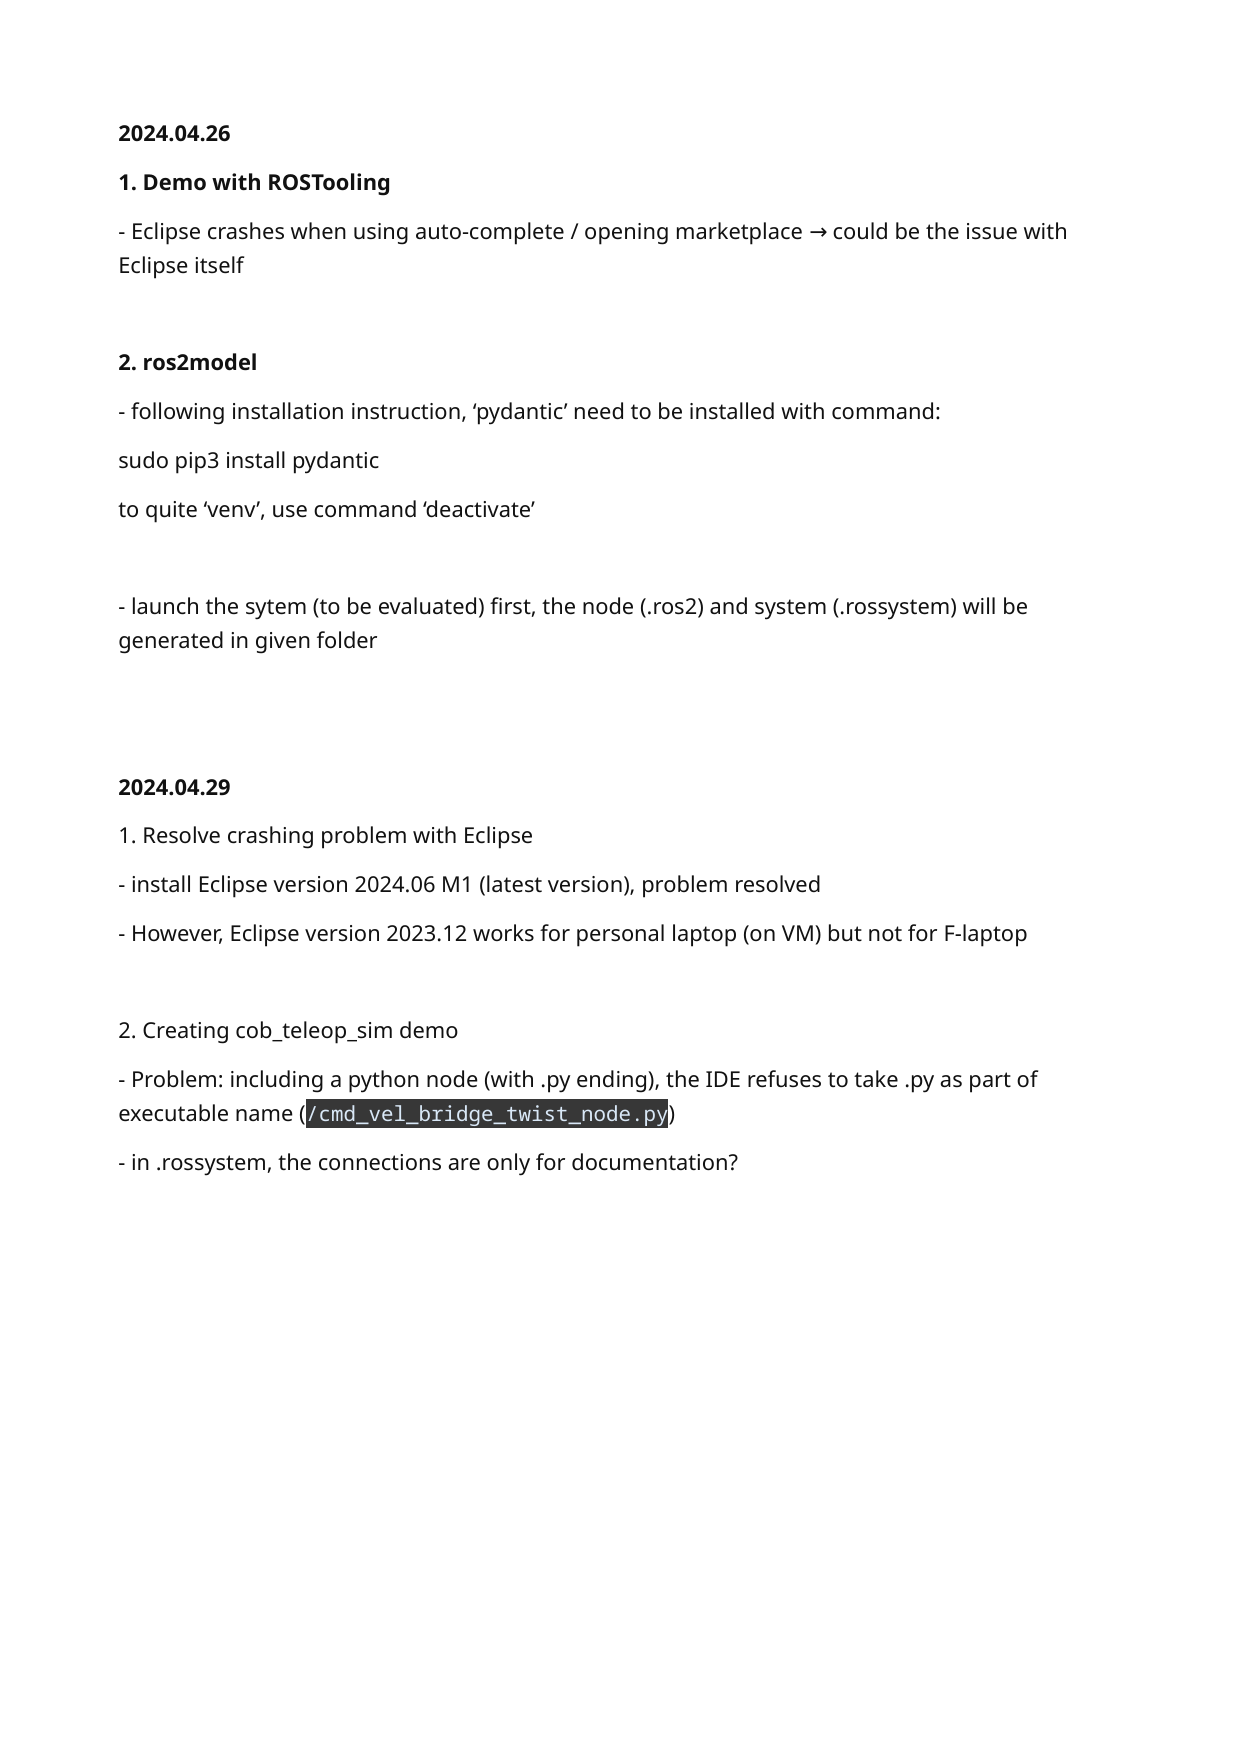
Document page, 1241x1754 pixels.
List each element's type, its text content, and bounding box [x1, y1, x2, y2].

text 1. Resolve crashing problem with Eclipse [118, 820, 1122, 850]
text 2024.04.29 [118, 771, 1122, 801]
text - However, Eclipse version 2023.12 works for personal laptop (on VM) but not for F-laptop [118, 918, 1122, 947]
text - following installation instruction, ‘pydantic’ need to be installed with command: [118, 396, 1122, 426]
text - install Eclipse version 2024.06 M1 (latest version), problem resolved [118, 869, 1122, 899]
text - Problem: including a python node (with .py ending), the IDE refuses to take .py as part of executable name (/cmd_vel_bridge_twist_node.py) [118, 1064, 1122, 1128]
text 1. Demo with ROSTooling [118, 167, 1122, 197]
text - in .rossystem, the connections are only for documentation? [118, 1147, 1122, 1177]
text to quite ‘venv’, use command ‘deactivate’ [118, 493, 1122, 523]
text sudo pip3 install pydantic [118, 445, 1122, 474]
text - Eclipse crashes when using auto-complete / opening marketplace → could be the issue with Eclipse itself [118, 216, 1122, 279]
text 2. ros2model [118, 347, 1122, 377]
text 2. Creating cob_teleop_sim demo [118, 1015, 1122, 1045]
text - launch the sytem (to be evaluated) first, the node (.ros2) and system (.rossystem) will be generated in given folder [118, 591, 1122, 655]
text 2024.04.26 [118, 118, 1122, 148]
